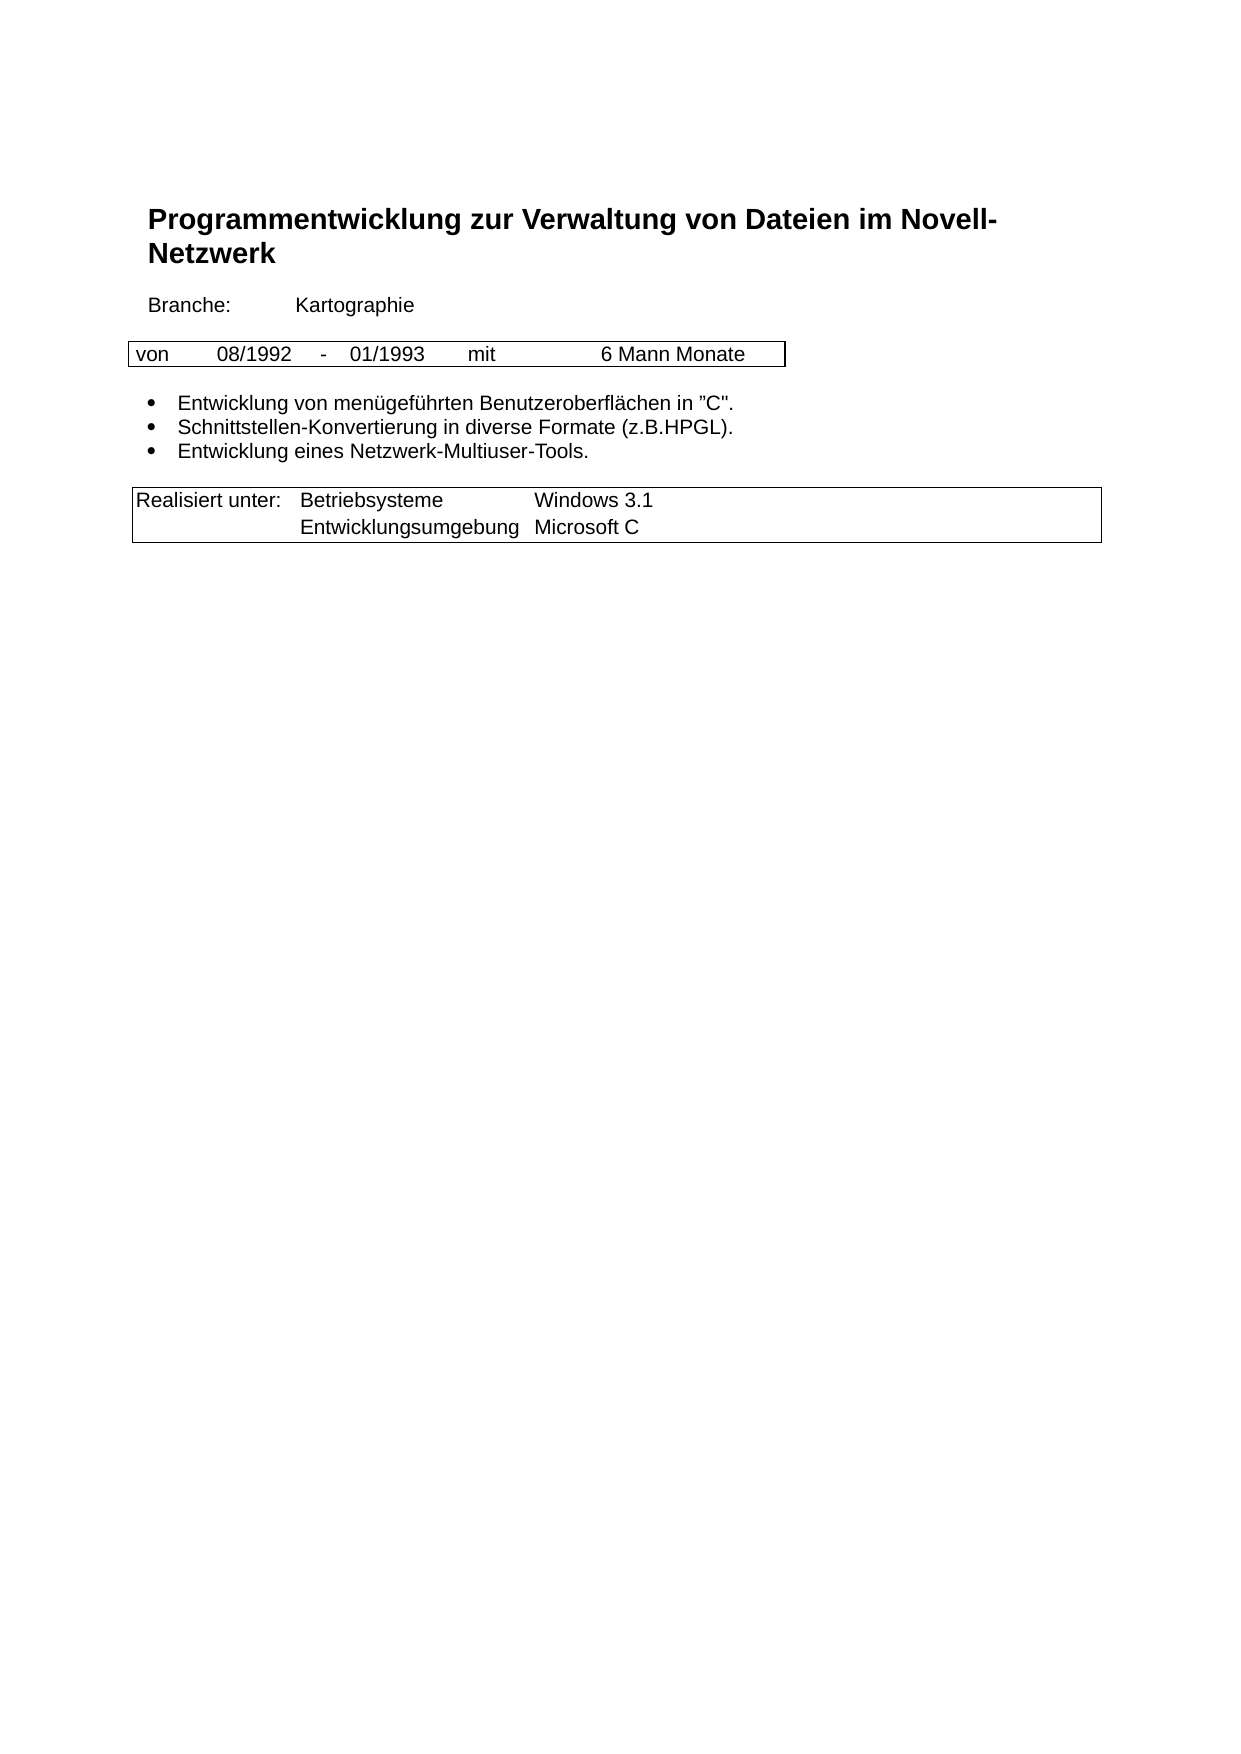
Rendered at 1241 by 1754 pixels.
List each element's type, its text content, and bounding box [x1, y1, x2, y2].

list Entwicklung von menügeführten Benutzeroberflächen in ”C". [148, 391, 1110, 415]
table_header Betriebsysteme [297, 488, 531, 514]
table_header Realisiert unter: [133, 488, 297, 514]
table_header 08/1992 [209, 342, 313, 366]
list Schnittstellen-Konvertierung in diverse Formate (z.B.HPGL). [148, 415, 1110, 439]
table_header 6 Mann Monate [593, 342, 784, 366]
table_cell Microsoft C [531, 515, 1101, 542]
table_header Windows 3.1 [531, 488, 1101, 514]
subtitle Programmentwicklung zur Verwaltung von Dateien im Novell-Netzwerk [148, 202, 1110, 269]
table_header 01/1993 [342, 342, 460, 366]
table_cell Entwicklungsumgebung [297, 515, 531, 542]
table_cell [133, 515, 297, 542]
table_header von [129, 342, 209, 366]
list Entwicklung eines Netzwerk-Multiuser-Tools. [148, 439, 1110, 463]
text Branche: Kartographie [148, 293, 1110, 317]
table_header - [313, 342, 342, 366]
table_header mit [460, 342, 593, 366]
